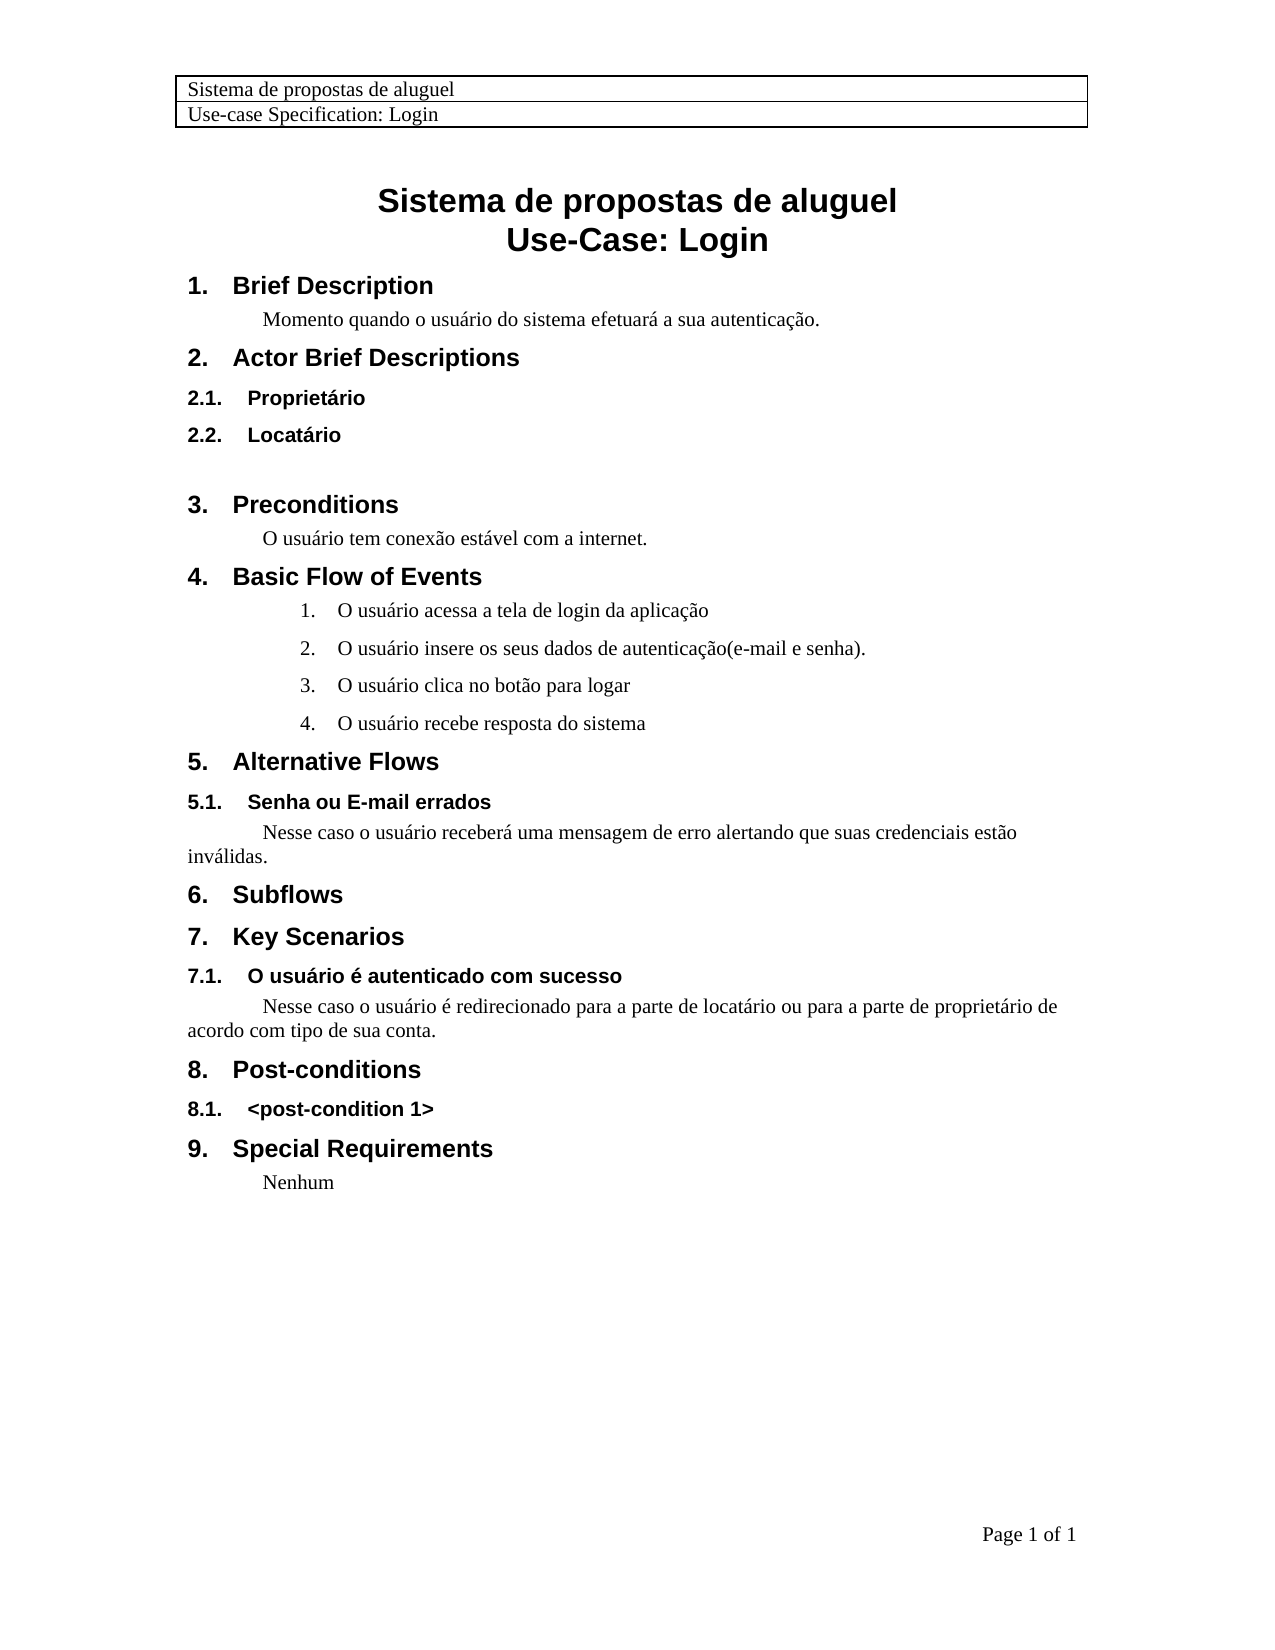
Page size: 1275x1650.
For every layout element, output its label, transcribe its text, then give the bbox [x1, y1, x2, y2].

text Nenhum [262, 1169, 1087, 1194]
subtitle Key Scenarios [187, 922, 1087, 951]
subtitle Post-conditions [187, 1055, 1087, 1084]
subtitle Special Requirements [187, 1134, 1087, 1162]
subtitle Brief Description [187, 271, 1087, 300]
subtitle Senha ou E-mail errados [187, 789, 1087, 814]
subtitle Proprietário [187, 385, 1087, 410]
text Momento quando o usuário do sistema efetuará a sua autenticação. [262, 306, 1087, 331]
text O usuário tem conexão estável com a internet. [262, 525, 1087, 550]
list O usuário clica no botão para logar [300, 672, 1087, 697]
subtitle Actor Brief Descriptions [187, 343, 1087, 372]
text Nesse caso o usuário receberá uma mensagem de erro alertando que suas credenciais estão inválidas. [187, 820, 1087, 868]
text Nesse caso o usuário é redirecionado para a parte de locatário ou para a parte de proprietário de acordo com tipo de sua conta. [187, 994, 1087, 1042]
subtitle Alternative Flows [187, 747, 1087, 776]
list O usuário insere os seus dados de autenticação(e-mail e senha). [300, 635, 1087, 660]
subtitle <post-condition 1> [187, 1096, 1087, 1121]
list O usuário recebe resposta do sistema [300, 710, 1087, 735]
subtitle O usuário é autenticado com sucesso [187, 963, 1087, 988]
list O usuário acessa a tela de login da aplicação [300, 597, 1087, 622]
subtitle Sistema de propostas de aluguel Use-Case: Login [187, 182, 1087, 258]
subtitle Basic Flow of Events [187, 562, 1087, 591]
subtitle Preconditions [187, 490, 1087, 519]
subtitle Subflows [187, 881, 1087, 909]
subtitle Locatário [187, 422, 1087, 447]
